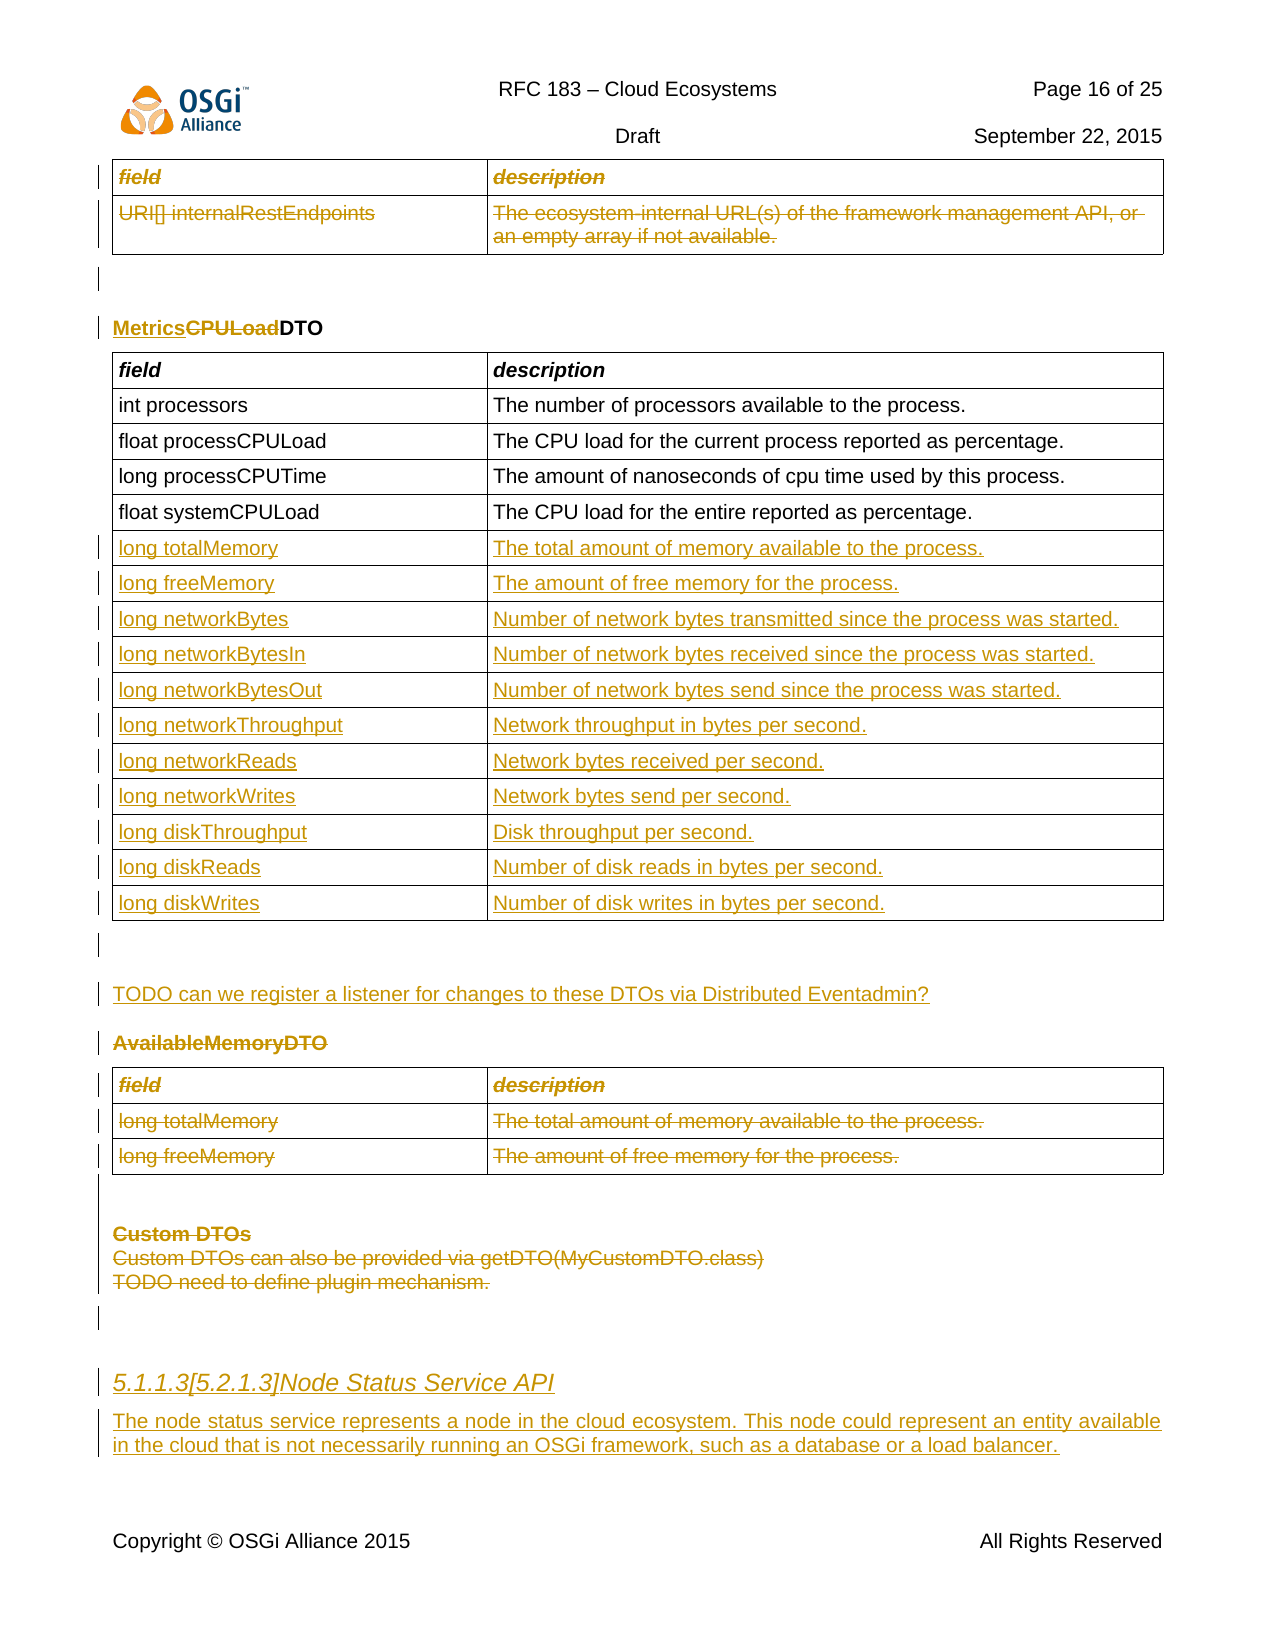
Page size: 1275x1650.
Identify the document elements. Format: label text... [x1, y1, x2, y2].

table_cell Network throughput in bytes per second. [488, 708, 1163, 743]
table_cell The CPU load for the entire reported as percentage. [488, 495, 1163, 529]
table_cell long networkBytesOut [113, 673, 487, 707]
table_cell The CPU load for the current process reported as percentage. [488, 424, 1163, 458]
table_cell Disk throughput per second. [488, 815, 1163, 849]
table_cell The amount of nanoseconds of cpu time used by this process. [488, 460, 1163, 494]
table_cell Number of disk writes in bytes per second. [488, 886, 1163, 920]
table_cell long totalMemory [113, 531, 487, 565]
text The node status service represents a node in the cloud ecosystem. This node could represent an entity available [112, 1409, 1162, 1430]
text MetricsDTO [112, 316, 1162, 339]
table_cell The total amount of memory available to the process. [488, 531, 1163, 565]
table_cell long diskThroughput [113, 815, 487, 849]
table_cell long networkBytes [113, 602, 487, 636]
table_cell long processCPUTime [113, 460, 487, 494]
table_cell long diskWrites [113, 886, 487, 920]
subtitle Node Status Service API [112, 1368, 1162, 1396]
table_cell Network bytes received per second. [488, 744, 1163, 778]
text TODO can we register a listener for changes to these DTOs via Distributed Eventadmin? [112, 982, 1162, 1006]
table_cell long networkWrites [113, 779, 487, 814]
table_cell Network bytes send per second. [488, 779, 1163, 814]
table_cell The amount of free memory for the process. [488, 566, 1163, 601]
table_cell long freeMemory [113, 566, 487, 601]
table_header field [113, 353, 487, 387]
table_cell Number of network bytes send since the process was started. [488, 673, 1163, 707]
table_cell The number of processors available to the process. [488, 389, 1163, 423]
table_cell Number of network bytes transmitted since the process was started. [488, 602, 1163, 636]
text in the cloud that is not necessarily running an OSGi framework, such as a database or a load balancer. [112, 1431, 1162, 1457]
table_cell long diskReads [113, 850, 487, 885]
table_header description [488, 353, 1163, 387]
table_cell Number of network bytes received since the process was started. [488, 637, 1163, 672]
table_cell long networkReads [113, 744, 487, 778]
table_cell long networkThroughput [113, 708, 487, 743]
table_cell float processCPULoad [113, 424, 487, 458]
table_cell float systemCPULoad [113, 495, 487, 529]
table_cell int processors [113, 389, 487, 423]
table_cell long networkBytesIn [113, 637, 487, 672]
table_cell Number of disk reads in bytes per second. [488, 850, 1163, 885]
picture [113, 78, 257, 142]
